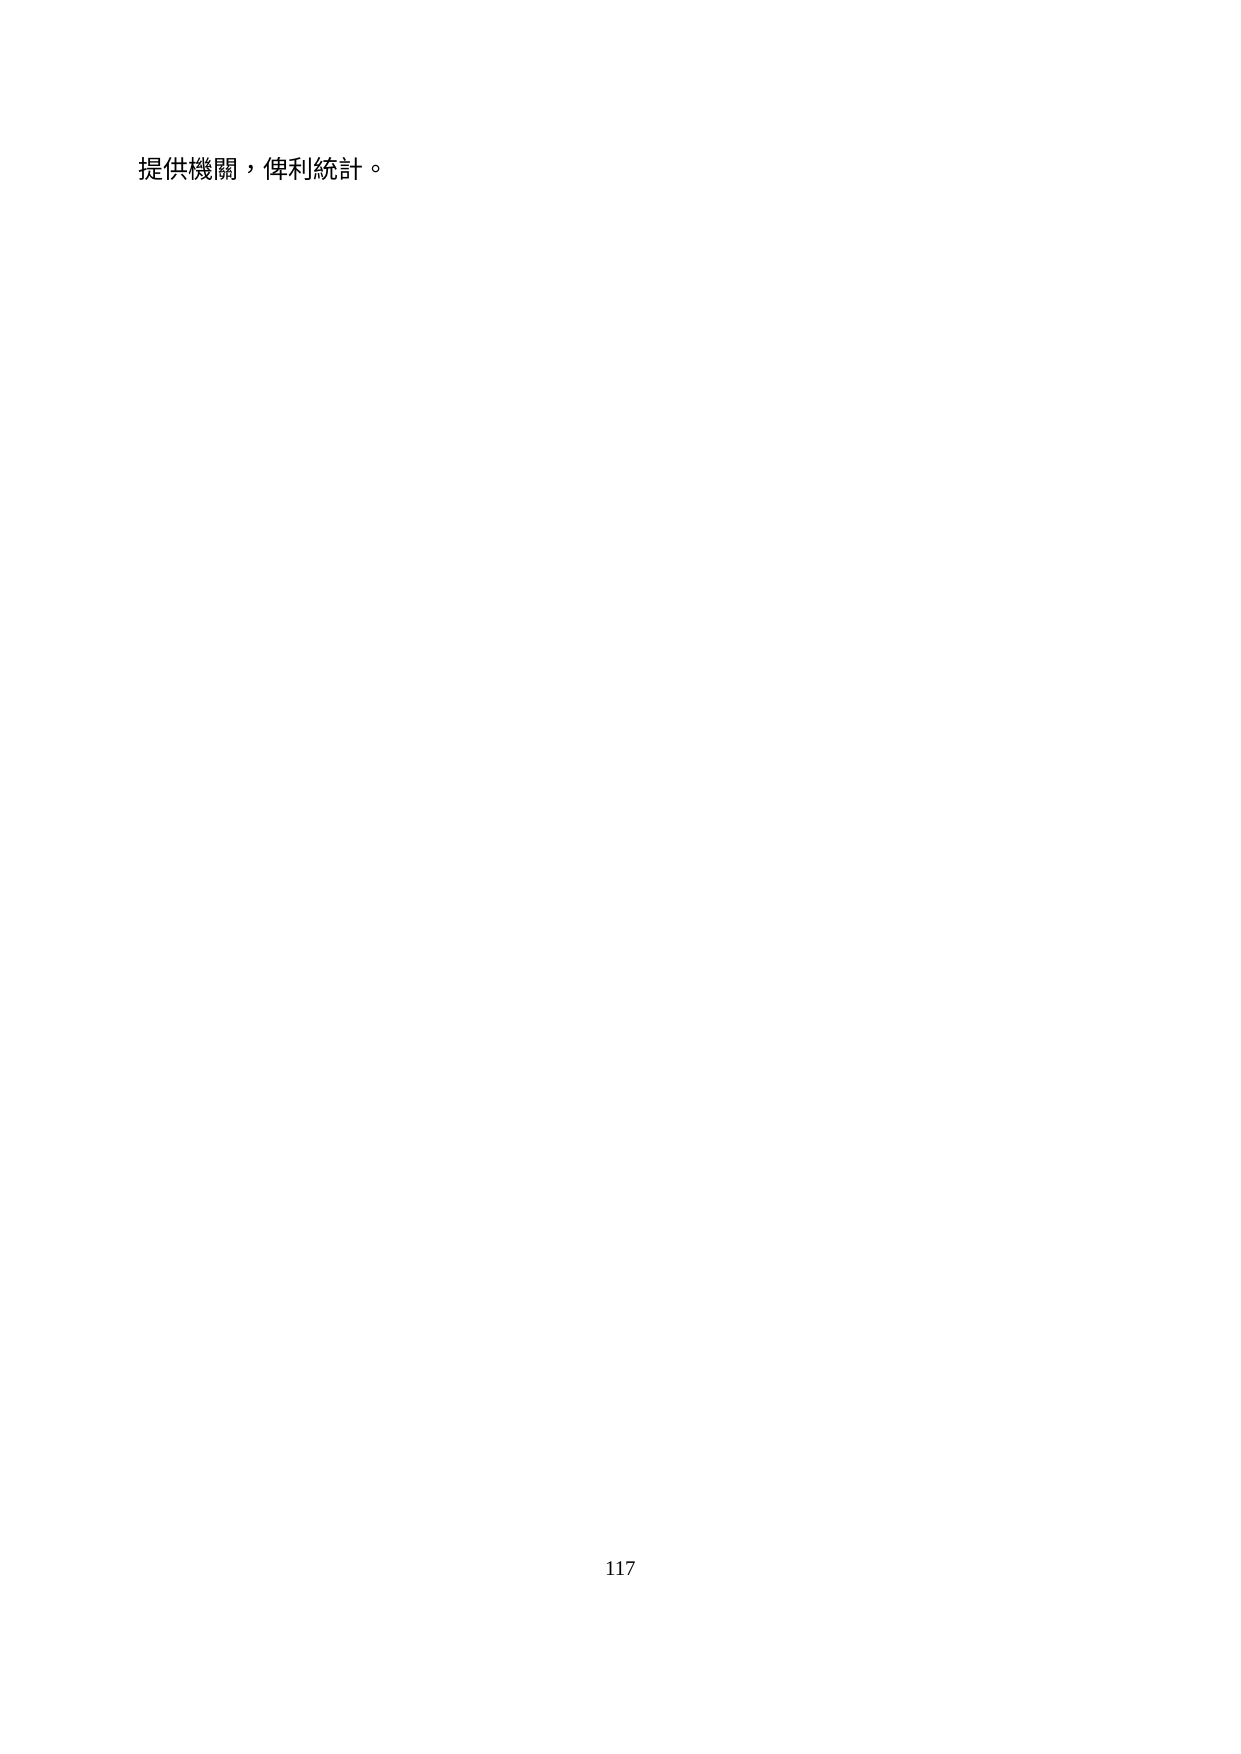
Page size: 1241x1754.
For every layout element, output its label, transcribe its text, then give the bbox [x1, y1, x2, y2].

text 提供機關，俾利統計。 [112, 150, 1128, 186]
